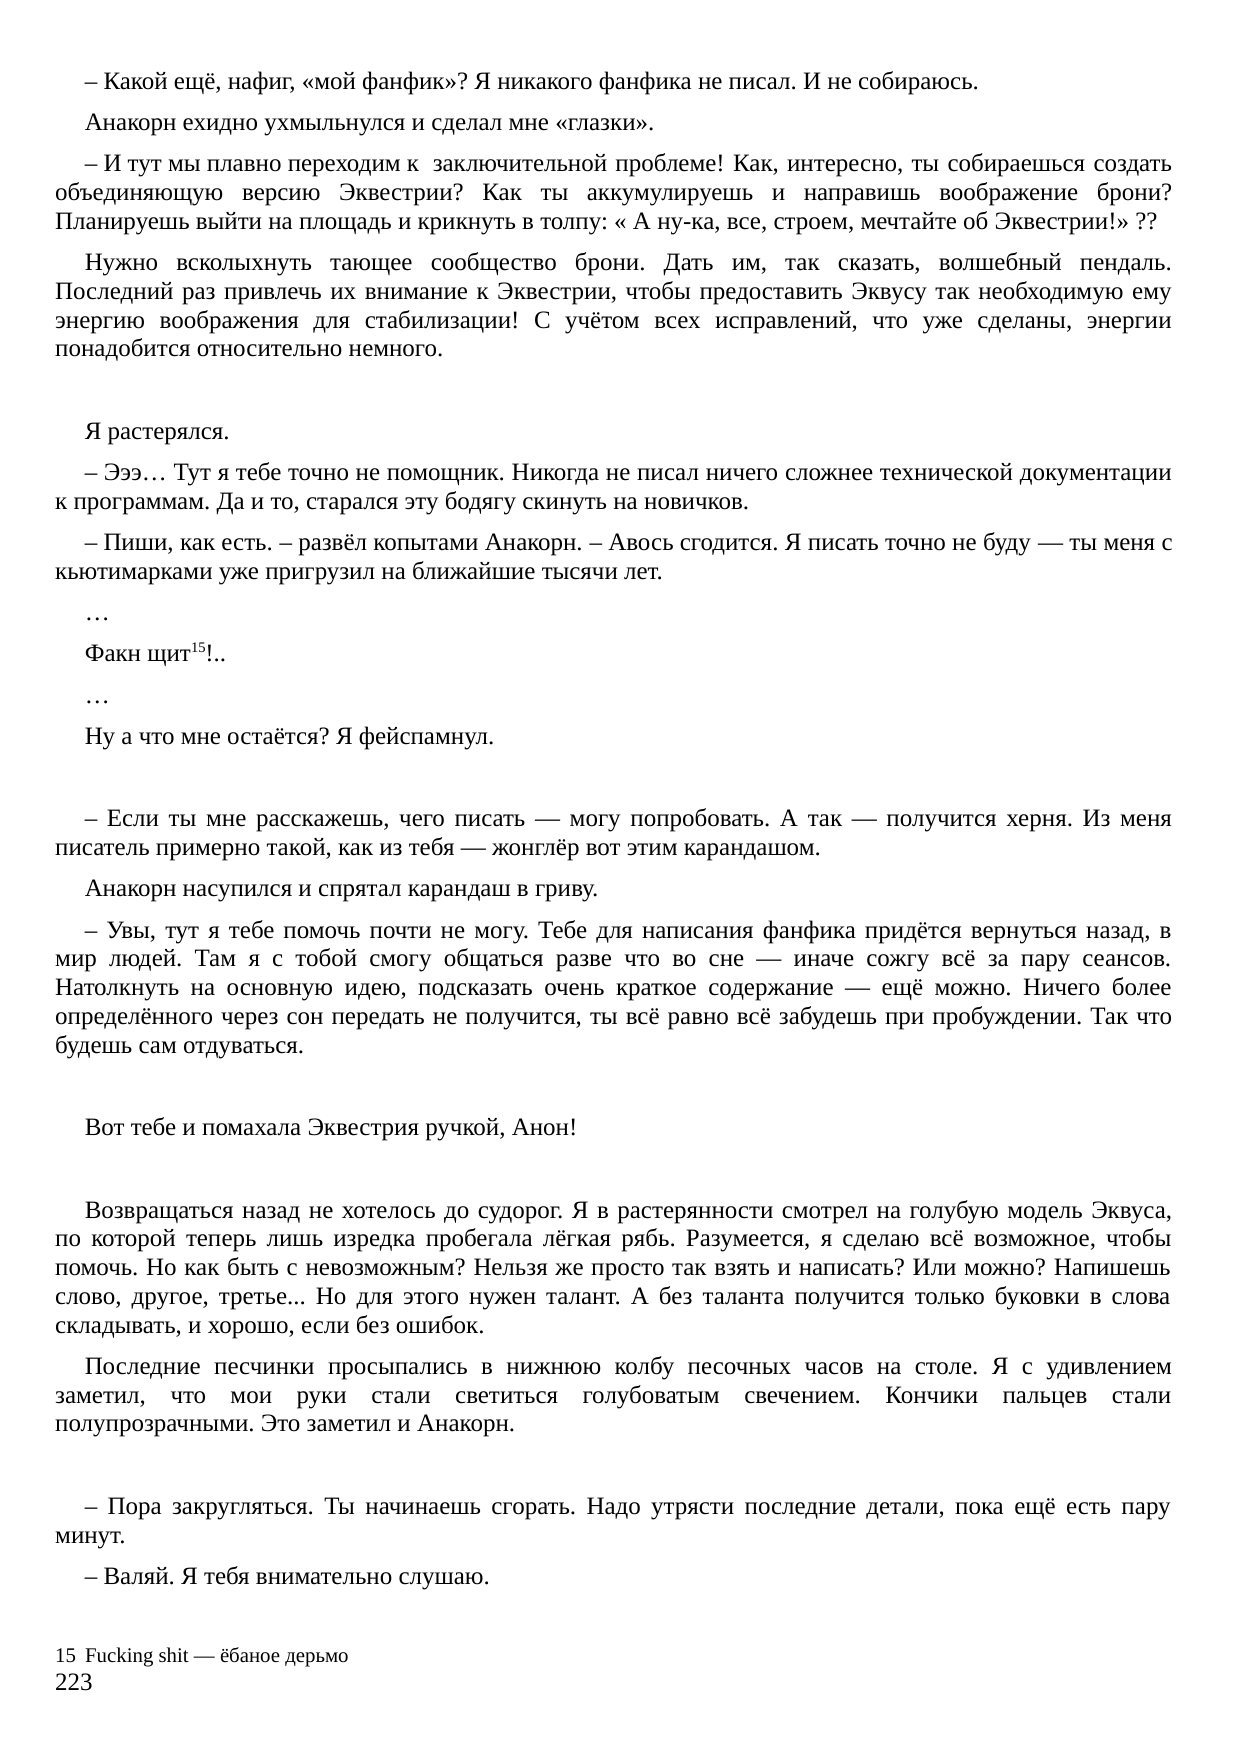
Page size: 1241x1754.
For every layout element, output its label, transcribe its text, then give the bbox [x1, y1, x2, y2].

text – Валяй. Я тебя внимательно слушаю. [55, 1561, 1173, 1590]
text – Пиши, как есть. – развёл копытами Анакорн. – Авось сгодится. Я писать точно не буду — ты меня с кьютимарками уже пригрузил на ближайшие тысячи лет. [55, 527, 1173, 585]
text Fucking shit — ёбаное дерьмо [55, 1642, 1173, 1667]
text Возвращаться назад не хотелось до судорог. Я в растерянности смотрел на голубую модель Эквуса, по которой теперь лишь изредка пробегала лёгкая рябь. Разумеется, я сделаю всё возможное, чтобы помочь. Но как быть с невозможным? Нельзя же просто так взять и написать? Или можно? Напишешь слово, другое, третье... Но для этого нужен талант. А без таланта получится только буковки в слова складывать, и хорошо, если без ошибок. [55, 1195, 1173, 1338]
text Ну а что мне остаётся? Я фейспамнул. [55, 721, 1173, 750]
text – Пора закругляться. Ты начинаешь сгорать. Надо утрясти последние детали, пока ещё есть пару минут. [55, 1491, 1173, 1548]
text Анакорн ехидно ухмыльнулся и сделал мне «глазки». [55, 107, 1173, 136]
text – Если ты мне расскажешь, чего писать — могу попробовать. А так — получится херня. Из меня писатель примерно такой, как из тебя — жонглёр вот этим карандашом. [55, 803, 1173, 861]
text Нужно всколыхнуть тающее сообщество брони. Дать им, так сказать, волшебный пендаль. Последний раз привлечь их внимание к Эквестрии, чтобы предоставить Эквусу так необходимую ему энергию воображения для стабилизации! С учётом всех исправлений, что уже сделаны, энергии понадобится относительно немного. [55, 247, 1173, 362]
text – И тут мы плавно переходим к заключительной проблеме! Как, интересно, ты собираешься создать объединяющую версию Эквестрии? Как ты аккумулируешь и направишь воображение брони? Планируешь выйти на площадь и крикнуть в толпу: « А ну-ка, все, строем, мечтайте об Эквестрии!» ?? [55, 148, 1173, 235]
text Я растерялся. [55, 416, 1173, 445]
text Факн щит!.. [55, 638, 1173, 667]
text … [55, 597, 1173, 626]
text – Увы, тут я тебе помочь почти не могу. Тебе для написания фанфика придётся вернуться назад, в мир людей. Там я с тобой смогу общаться разве что во сне — иначе сожгу всё за пару сеансов. Натолкнуть на основную идею, подсказать очень краткое содержание — ещё можно. Ничего более определённого через сон передать не получится, ты всё равно всё забудешь при пробуждении. Так что будешь сам отдуваться. [55, 915, 1173, 1058]
text Последние песчинки просыпались в нижнюю колбу песочных часов на столе. Я с удивлением заметил, что мои руки стали светиться голубоватым свечением. Кончики пальцев стали полупрозрачными. Это заметил и Анакорн. [55, 1351, 1173, 1437]
text … [55, 680, 1173, 708]
text – Какой ещё, нафиг, «мой фанфик»? Я никакого фанфика не писал. И не собираюсь. [55, 66, 1173, 95]
text Анакорн насупился и спрятал карандаш в гриву. [55, 873, 1173, 902]
text – Эээ… Тут я тебе точно не помощник. Никогда не писал ничего сложнее технической документации к программам. Да и то, старался эту бодягу скинуть на новичков. [55, 457, 1173, 515]
text Вот тебе и помахала Эквестрия ручкой, Анон! [55, 1112, 1173, 1141]
